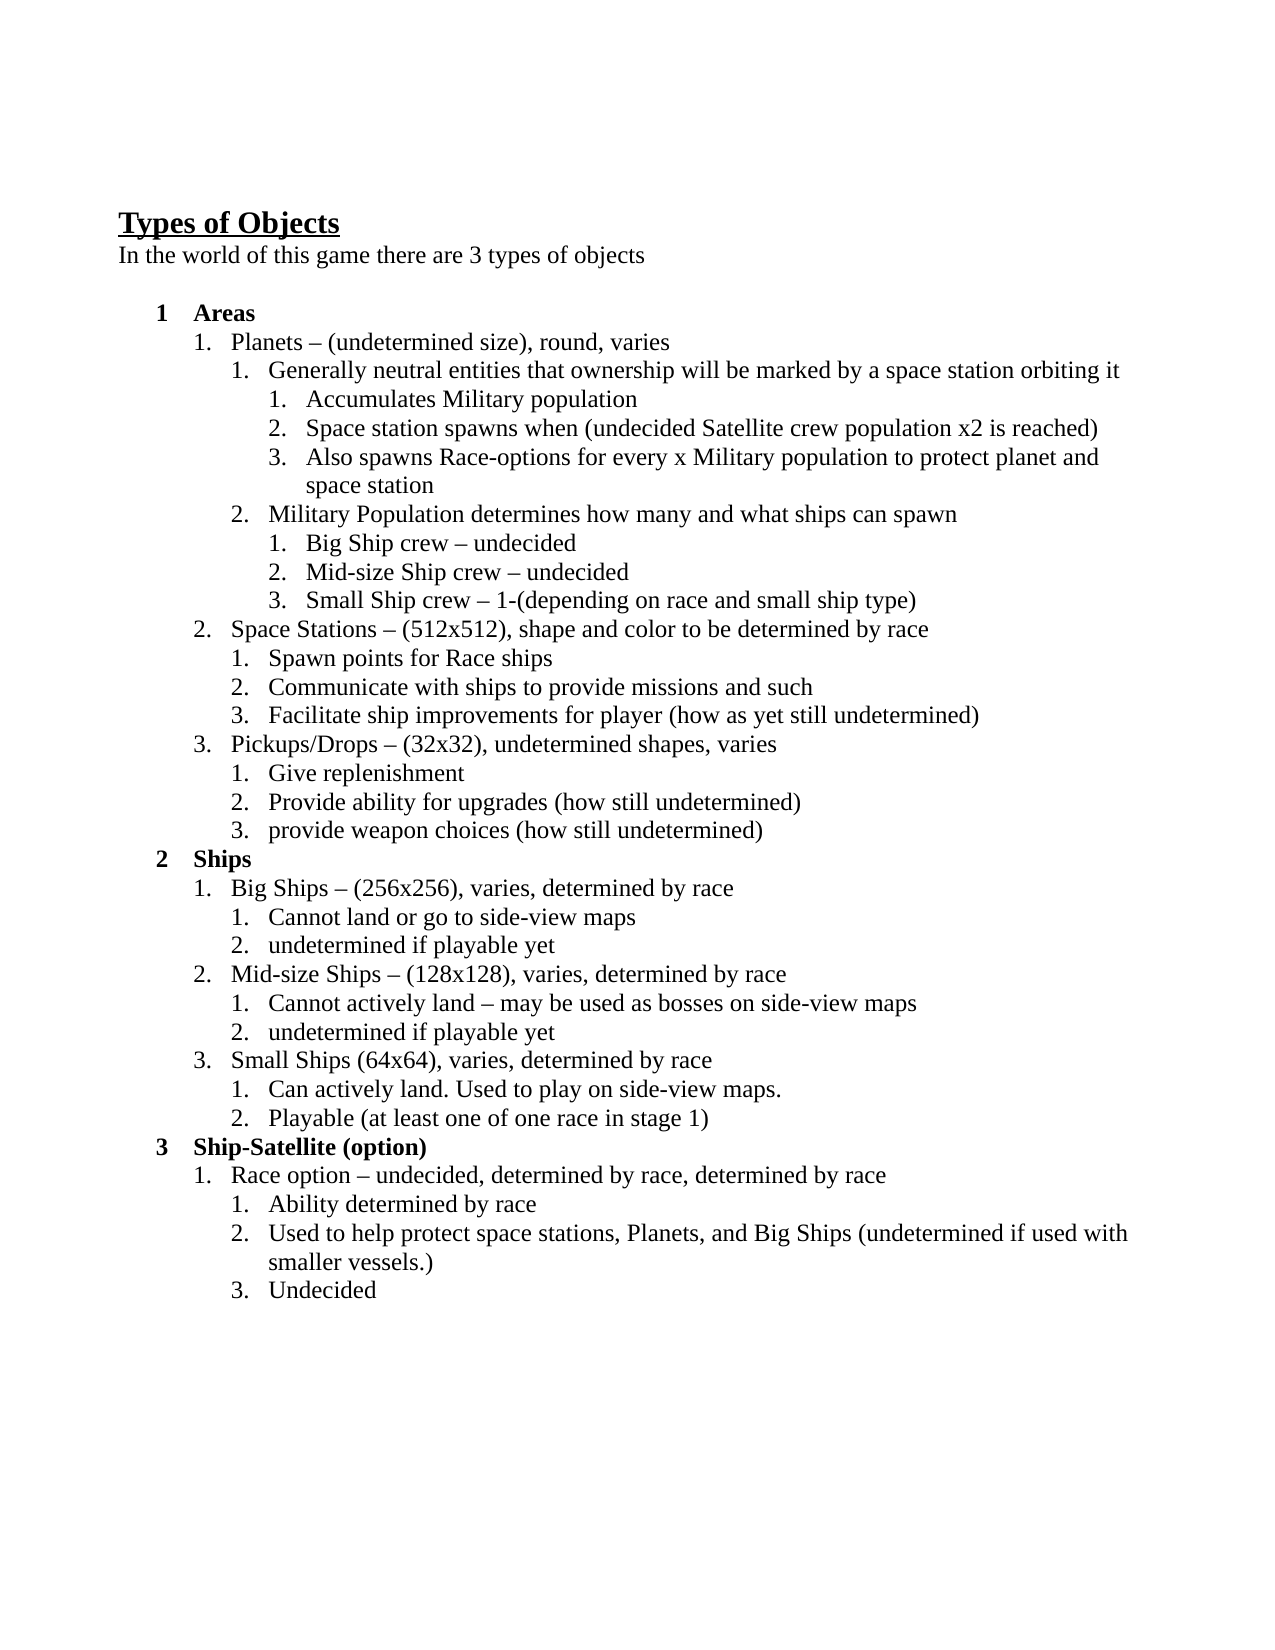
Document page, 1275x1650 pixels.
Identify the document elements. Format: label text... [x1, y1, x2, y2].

list Give replenishment [231, 758, 1157, 787]
list undetermined if playable yet [231, 930, 1157, 959]
list Planets – (undetermined size), round, varies [193, 327, 1157, 355]
list Military Population determines how many and what ships can spawn [231, 499, 1157, 528]
list Ability determined by race [231, 1189, 1157, 1218]
list Undecided [231, 1275, 1157, 1304]
list Generally neutral entities that ownership will be marked by a space station orbiting it [231, 355, 1157, 384]
list Pickups/Drops – (32x32), undetermined shapes, varies [193, 729, 1157, 758]
list Communicate with ships to provide missions and such [231, 672, 1157, 700]
text In the world of this game there are 3 types of objects [118, 240, 1157, 269]
list Used to help protect space stations, Planets, and Big Ships (undetermined if used with smaller vessels.) [231, 1218, 1157, 1275]
list Big Ships – (256x256), varies, determined by race [193, 873, 1157, 902]
list Mid-size Ship crew – undecided [268, 557, 1157, 585]
list Cannot land or go to side-view maps [231, 902, 1157, 930]
list Playable (at least one of one race in stage 1) [231, 1103, 1157, 1132]
list undetermined if playable yet [231, 1017, 1157, 1045]
list Areas [156, 298, 1157, 327]
list Mid-size Ships – (128x128), varies, determined by race [193, 959, 1157, 988]
list Space Stations – (512x512), shape and color to be determined by race [193, 614, 1157, 643]
list Small Ship crew – 1-(depending on race and small ship type) [268, 585, 1157, 614]
list provide weapon choices (how still undetermined) [231, 815, 1157, 844]
list Small Ships (64x64), varies, determined by race [193, 1045, 1157, 1074]
list Accumulates Military population [268, 384, 1157, 413]
list Also spawns Race-options for every x Military population to protect planet and space station [268, 442, 1157, 499]
list Ships [156, 844, 1157, 873]
list Race option – undecided, determined by race, determined by race [193, 1160, 1157, 1189]
list Ship-Satellite (option) [156, 1132, 1157, 1160]
list Spawn points for Race ships [231, 643, 1157, 672]
list Facilitate ship improvements for player (how as yet still undetermined) [231, 700, 1157, 729]
list Can actively land. Used to play on side-view maps. [231, 1074, 1157, 1103]
list Provide ability for upgrades (how still undetermined) [231, 787, 1157, 815]
list Big Ship crew – undecided [268, 528, 1157, 557]
text Types of Objects [118, 204, 1157, 240]
list Space station spawns when (undecided Satellite crew population x2 is reached) [268, 413, 1157, 442]
list Cannot actively land – may be used as bosses on side-view maps [231, 988, 1157, 1017]
